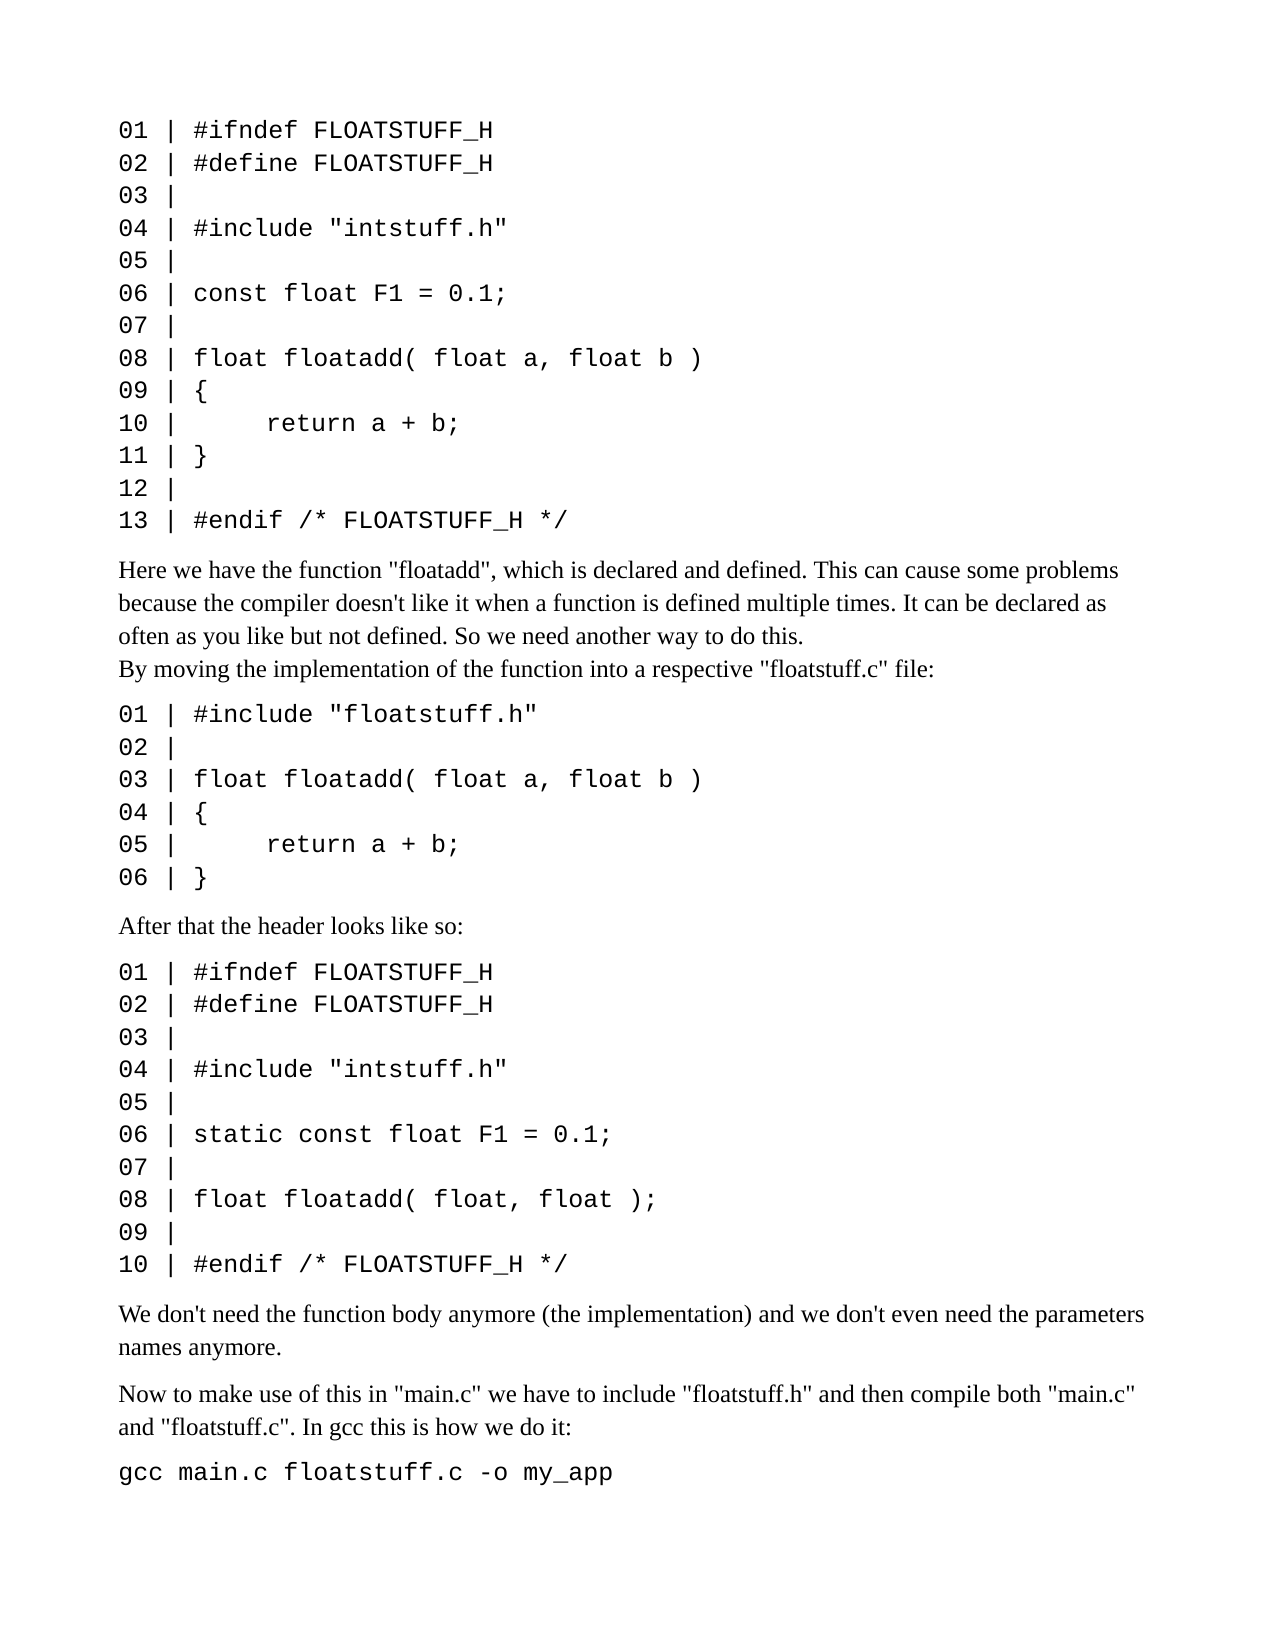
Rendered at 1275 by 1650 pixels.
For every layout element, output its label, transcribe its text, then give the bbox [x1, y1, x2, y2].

text Now to make use of this in "main.c" we have to include "floatstuff.h" and then compile both "main.c" and "floatstuff.c". In gcc this is how we do it: [118, 1379, 1157, 1441]
text We don't need the function body anymore (the implementation) and we don't even need the parameters names anymore. [118, 1299, 1157, 1360]
text 01 | #ifndef FLOATSTUFF_H 02 | #define FLOATSTUFF_H 03 | 04 | #include "intstuff.h" 05 | 06 | static const float F1 = 0.1; 07 | 08 | float floatadd( float, float ); 09 | 10 | #endif /* FLOATSTUFF_H */ [118, 959, 1157, 1280]
text Here we have the function "floatadd", which is declared and defined. This can cause some problems because the compiler doesn't like it when a function is defined multiple times. It can be declared as often as you like but not defined. So we need another way to do this. By moving the implementation of the function into a respective "floatstuff.c" file: [118, 555, 1157, 683]
text 01 | #ifndef FLOATSTUFF_H 02 | #define FLOATSTUFF_H 03 | 04 | #include "intstuff.h" 05 | 06 | const float F1 = 0.1; 07 | 08 | float floatadd( float a, float b ) 09 | { 10 | return a + b; 11 | } 12 | 13 | #endif /* FLOATSTUFF_H */ [118, 118, 1157, 536]
text gcc main.c floatstuff.c -o my_app [118, 1460, 1157, 1488]
text After that the header looks like so: [118, 911, 1157, 940]
text 01 | #include "floatstuff.h" 02 | 03 | float floatadd( float a, float b ) 04 | { 05 | return a + b; 06 | } [118, 702, 1157, 893]
